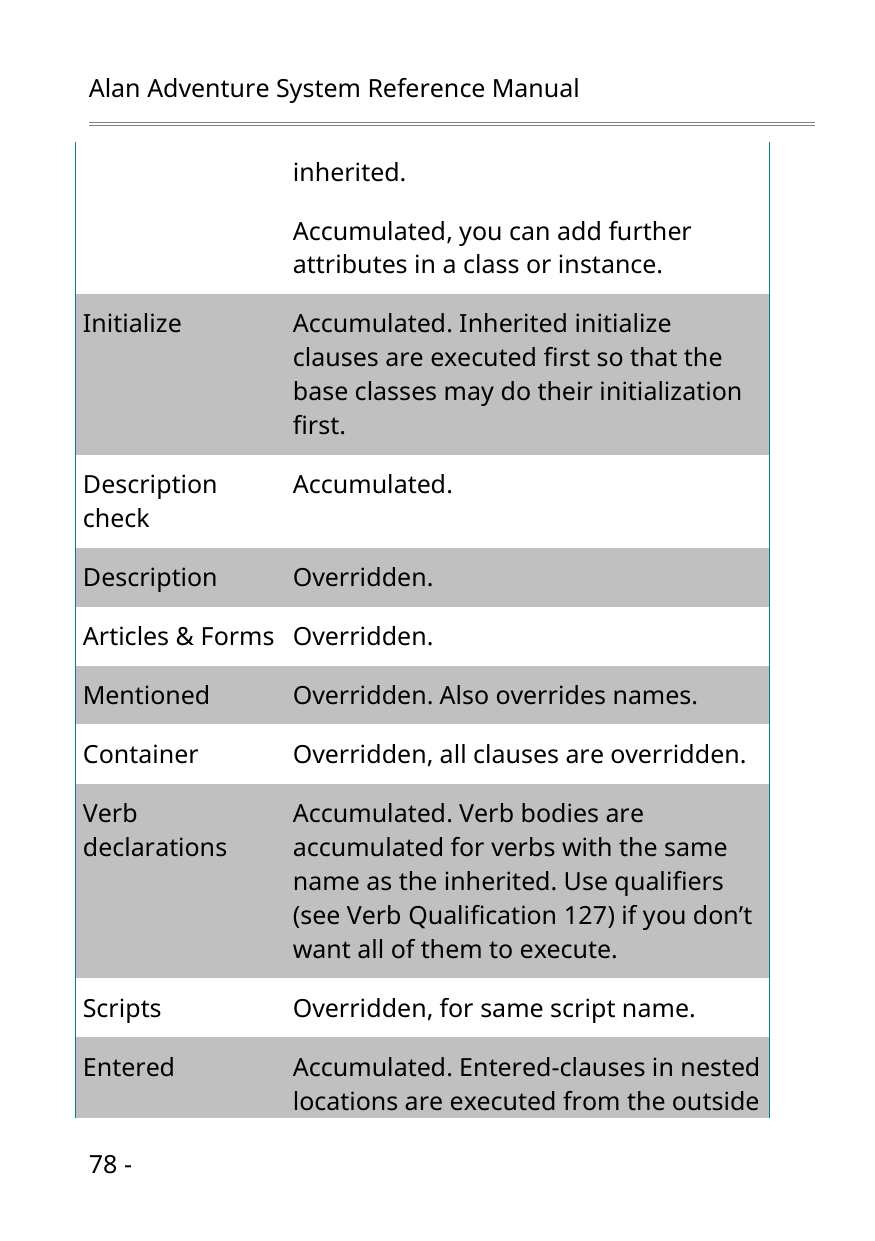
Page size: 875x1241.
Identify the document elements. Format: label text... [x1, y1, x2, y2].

table_cell Scripts [76, 978, 285, 1037]
table_cell Overridden, all clauses are overridden. [285, 725, 769, 783]
table_cell Overridden, for same script name. [285, 978, 769, 1037]
table_cell inherited. Accumulated, you can add further attributes in a class or instance. [285, 142, 769, 294]
table_cell Overridden. [285, 548, 769, 607]
table_cell [76, 142, 285, 294]
table_cell Accumulated. [285, 455, 769, 548]
table_cell Articles & Forms [76, 607, 285, 666]
table_cell Overridden. [285, 607, 769, 666]
table_cell Accumulated. Verb bodies are accumulated for verbs with the same name as the inherited. Use qualifiers (see Verb Qualification 107) if you don’t want all of them to execute. [285, 784, 769, 978]
table_cell Accumulated. Inherited initialize clauses are executed first so that the base classes may do their initialization first. [285, 294, 769, 455]
table_cell Container [76, 725, 285, 783]
table_cell Overridden. Also overrides names. [285, 666, 769, 724]
table_cell Initialize [76, 294, 285, 455]
table_cell Entered [76, 1037, 285, 1118]
table_cell Description check [76, 455, 285, 548]
table_cell Accumulated. Entered-clauses in nested locations are executed from the outside [285, 1037, 769, 1118]
table_cell Mentioned [76, 666, 285, 724]
table_cell Verb declarations [76, 784, 285, 978]
table_cell Description [76, 548, 285, 607]
